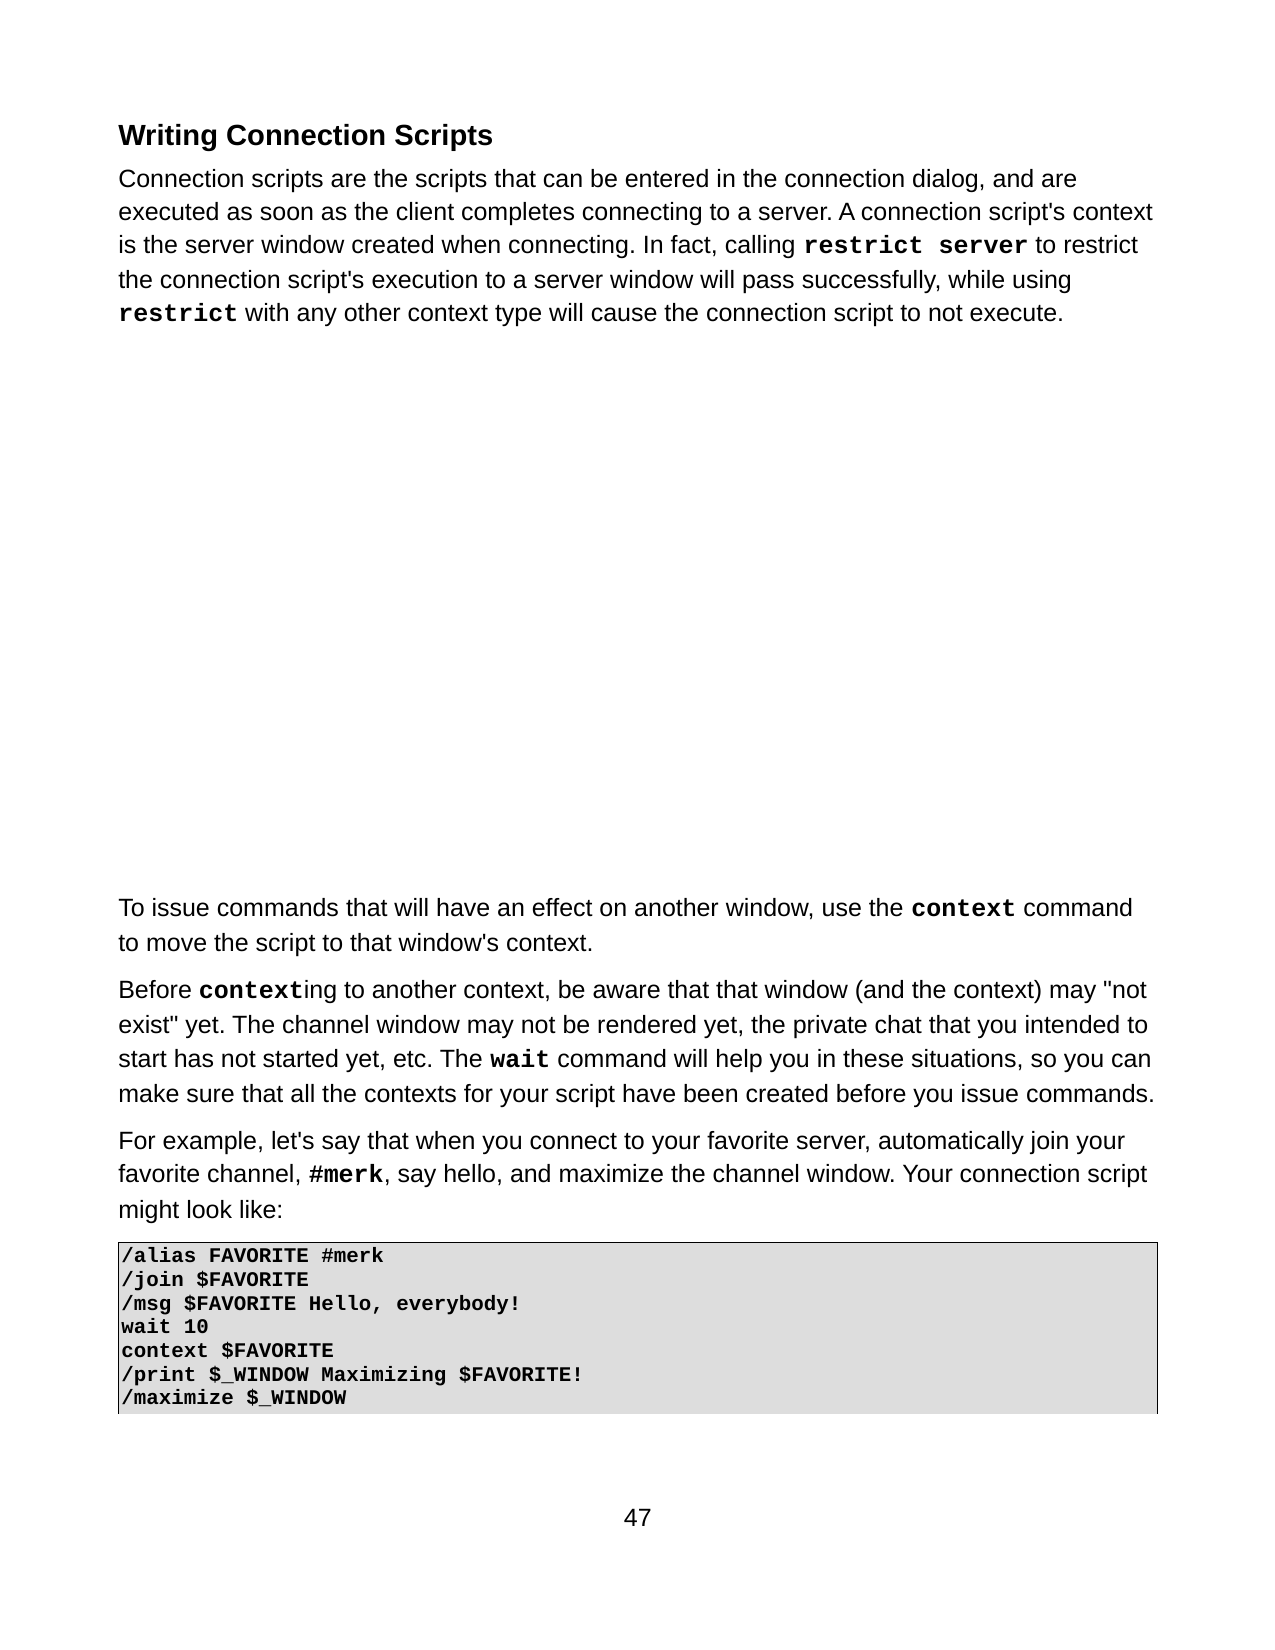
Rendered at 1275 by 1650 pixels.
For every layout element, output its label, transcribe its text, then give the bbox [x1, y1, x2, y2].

table_header /alias FAVORITE #merk /join $FAVORITE /msg $FAVORITE Hello, everybody! wait 10 context $FAVORITE /print $_WINDOW Maximizing $FAVORITE! /maximize $_WINDOW [119, 1243, 1157, 1414]
text For example, let's say that when you connect to your favorite server, automatically join your favorite channel, #merk, say hello, and maximize the channel window. Your connection script might look like: [118, 1126, 1157, 1223]
text To issue commands that will have an effect on another window, use the context command to move the script to that window's context. [118, 892, 1157, 956]
text Before contexting to another context, be aware that that window (and the context) may "not exist" yet. The channel window may not be rendered yet, the private chat that you intended to start has not started yet, etc. The wait command will help you in these situations, so you can make sure that all the contexts for your script have been created before you issue commands. [118, 975, 1157, 1107]
text Connection scripts are the scripts that can be entered in the connection dialog, and are executed as soon as the client completes connecting to a server. A connection script's context is the server window created when connecting. In fact, calling restrict server to restrict the connection script's execution to a server window will pass successfully, while using restrict with any other context type will cause the connection script to not execute. [118, 164, 1157, 329]
subtitle Writing Connection Scripts [118, 118, 1157, 152]
